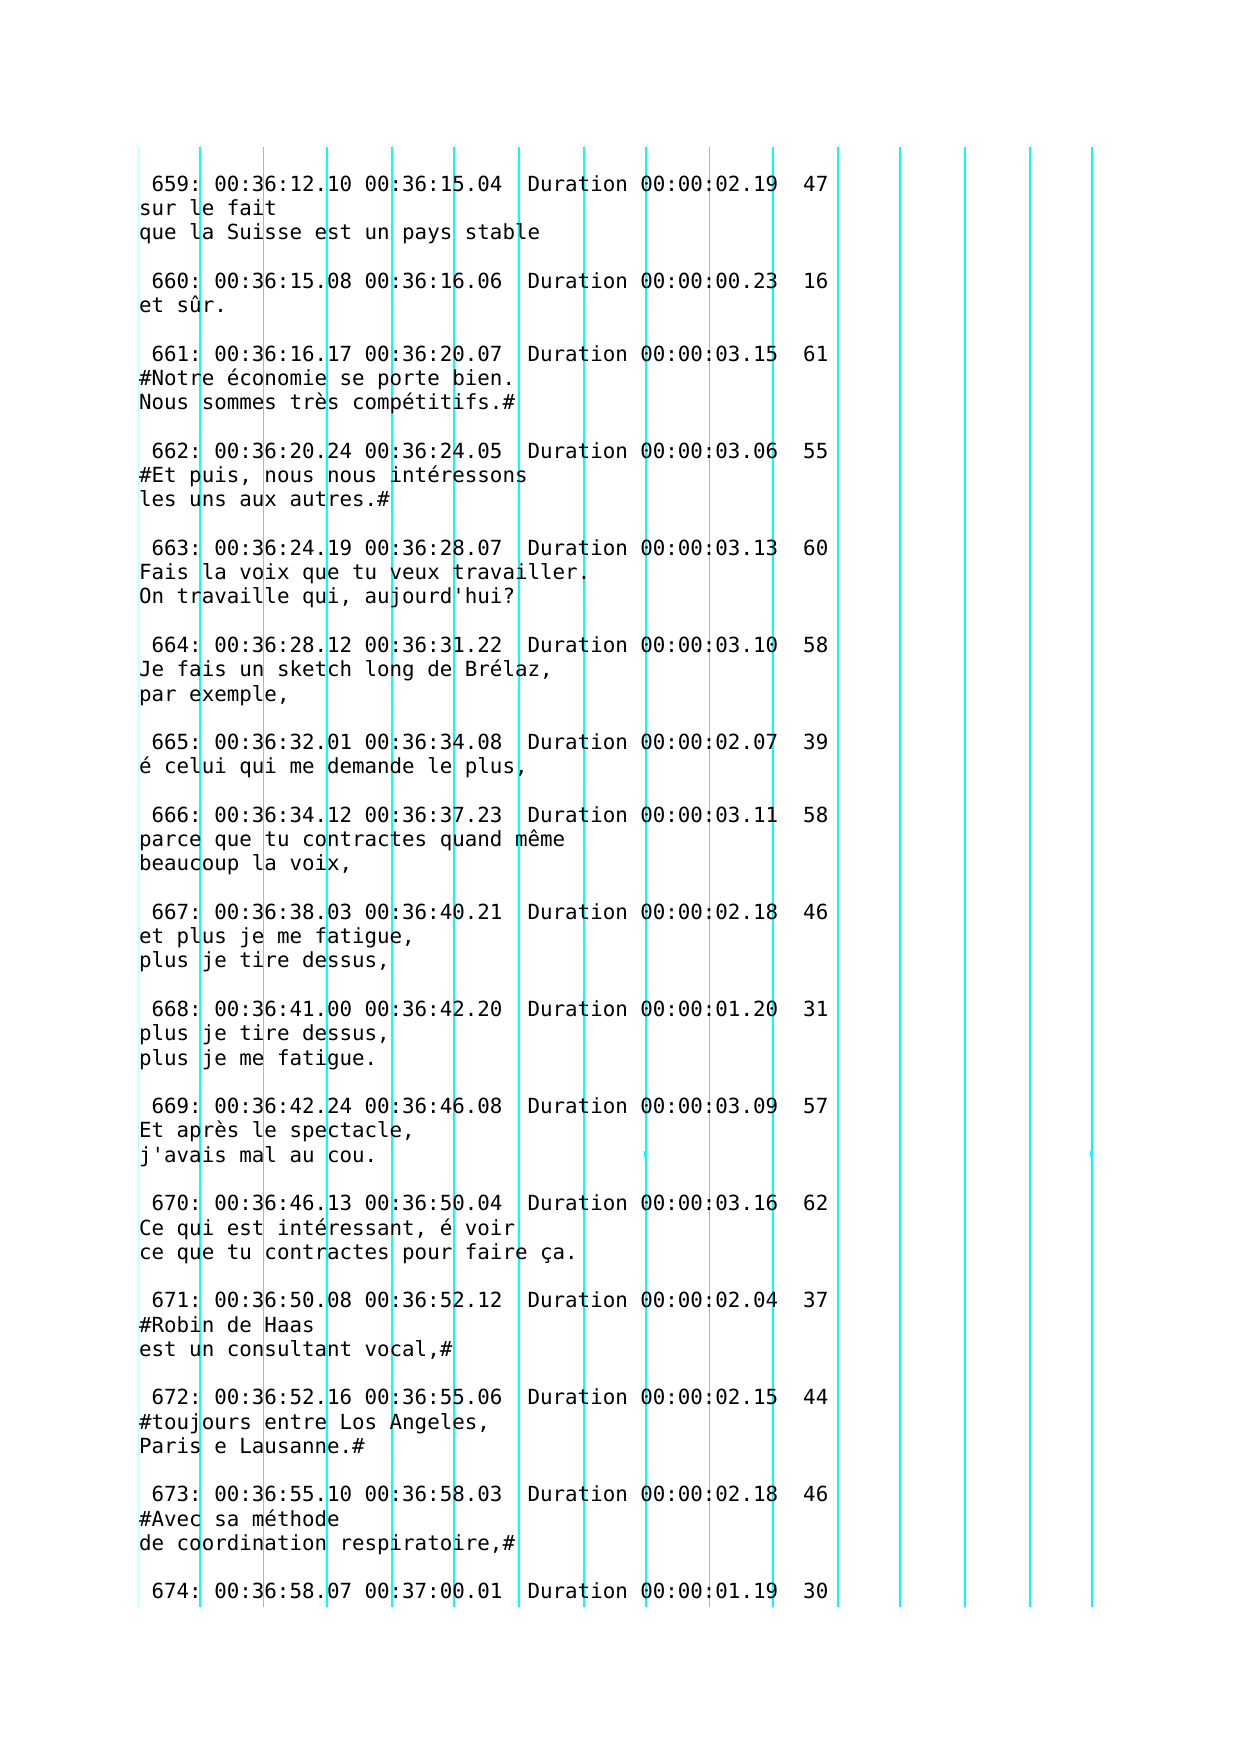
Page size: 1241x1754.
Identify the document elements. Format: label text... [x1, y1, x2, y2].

text 660: 00:36:15.08 00:36:16.06 Duration 00:00:00.23 16 [139, 269, 1101, 293]
text j'avais mal au cou. [139, 1143, 1101, 1167]
text plus je tire dessus, [139, 948, 1101, 973]
text est un consultant vocal,# [139, 1337, 1101, 1361]
text 659: 00:36:12.10 00:36:15.04 Duration 00:00:02.19 47 [139, 172, 1101, 196]
text #Robin de Haas [139, 1313, 1101, 1337]
text 666: 00:36:34.12 00:36:37.23 Duration 00:00:03.11 58 [139, 803, 1101, 827]
text et plus je me fatigue, [139, 924, 1101, 948]
text parce que tu contractes quand même [139, 827, 1101, 851]
text par exemple, [139, 682, 1101, 706]
text #toujours entre Los Angeles, [139, 1410, 1101, 1434]
text plus je me fatigue. [139, 1046, 1101, 1070]
text Ce qui est intéressant, é voir [139, 1216, 1101, 1240]
text é celui qui me demande le plus, [139, 754, 1101, 779]
text Je fais un sketch long de Brélaz, [139, 657, 1101, 682]
text 663: 00:36:24.19 00:36:28.07 Duration 00:00:03.13 60 [139, 536, 1101, 560]
text 670: 00:36:46.13 00:36:50.04 Duration 00:00:03.16 62 [139, 1191, 1101, 1216]
text les uns aux autres.# [139, 487, 1101, 512]
text Et après le spectacle, [139, 1118, 1101, 1143]
text 673: 00:36:55.10 00:36:58.03 Duration 00:00:02.18 46 [139, 1482, 1101, 1507]
text que la Suisse est un pays stable [139, 220, 1101, 245]
text 664: 00:36:28.12 00:36:31.22 Duration 00:00:03.10 58 [139, 633, 1101, 657]
text Nous sommes très compétitifs.# [139, 390, 1101, 414]
picture [138, 147, 1102, 1607]
text #Et puis, nous nous intéressons [139, 463, 1101, 487]
text Fais la voix que tu veux travailler. [139, 560, 1101, 584]
text On travaille qui, aujourd'hui? [139, 584, 1101, 609]
text 665: 00:36:32.01 00:36:34.08 Duration 00:00:02.07 39 [139, 730, 1101, 754]
text 661: 00:36:16.17 00:36:20.07 Duration 00:00:03.15 61 [139, 342, 1101, 366]
text ce que tu contractes pour faire ça. [139, 1240, 1101, 1264]
text beaucoup la voix, [139, 851, 1101, 876]
text et sûr. [139, 293, 1101, 317]
text de coordination respiratoire,# [139, 1531, 1101, 1555]
text #Notre économie se porte bien. [139, 366, 1101, 390]
text 669: 00:36:42.24 00:36:46.08 Duration 00:00:03.09 57 [139, 1094, 1101, 1118]
text plus je tire dessus, [139, 1021, 1101, 1046]
text 672: 00:36:52.16 00:36:55.06 Duration 00:00:02.15 44 [139, 1385, 1101, 1410]
text 667: 00:36:38.03 00:36:40.21 Duration 00:00:02.18 46 [139, 900, 1101, 924]
text #Avec sa méthode [139, 1507, 1101, 1531]
text 668: 00:36:41.00 00:36:42.20 Duration 00:00:01.20 31 [139, 997, 1101, 1021]
text 674: 00:36:58.07 00:37:00.01 Duration 00:00:01.19 30 [139, 1579, 1101, 1604]
text Paris e Lausanne.# [139, 1434, 1101, 1458]
text 662: 00:36:20.24 00:36:24.05 Duration 00:00:03.06 55 [139, 439, 1101, 463]
text sur le fait [139, 196, 1101, 220]
text 671: 00:36:50.08 00:36:52.12 Duration 00:00:02.04 37 [139, 1288, 1101, 1313]
